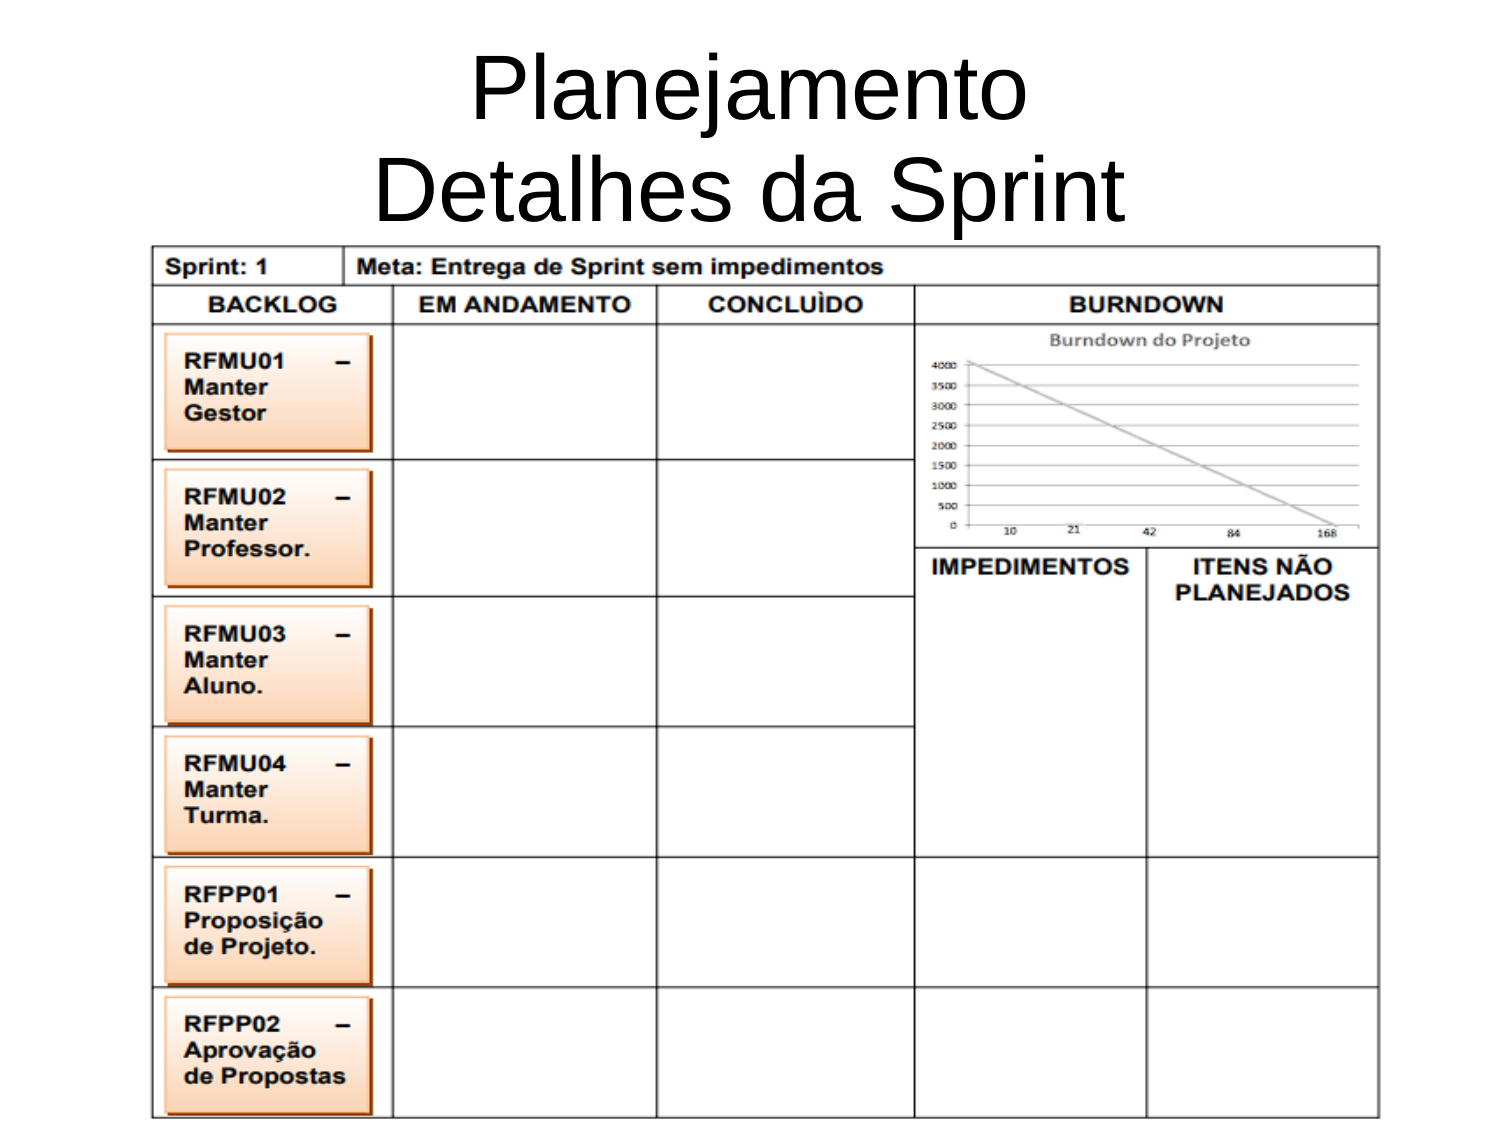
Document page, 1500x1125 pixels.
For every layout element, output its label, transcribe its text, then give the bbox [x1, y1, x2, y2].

title Planejamento Detalhes da Sprint [75, 36, 1425, 242]
picture [147, 241, 1388, 1123]
